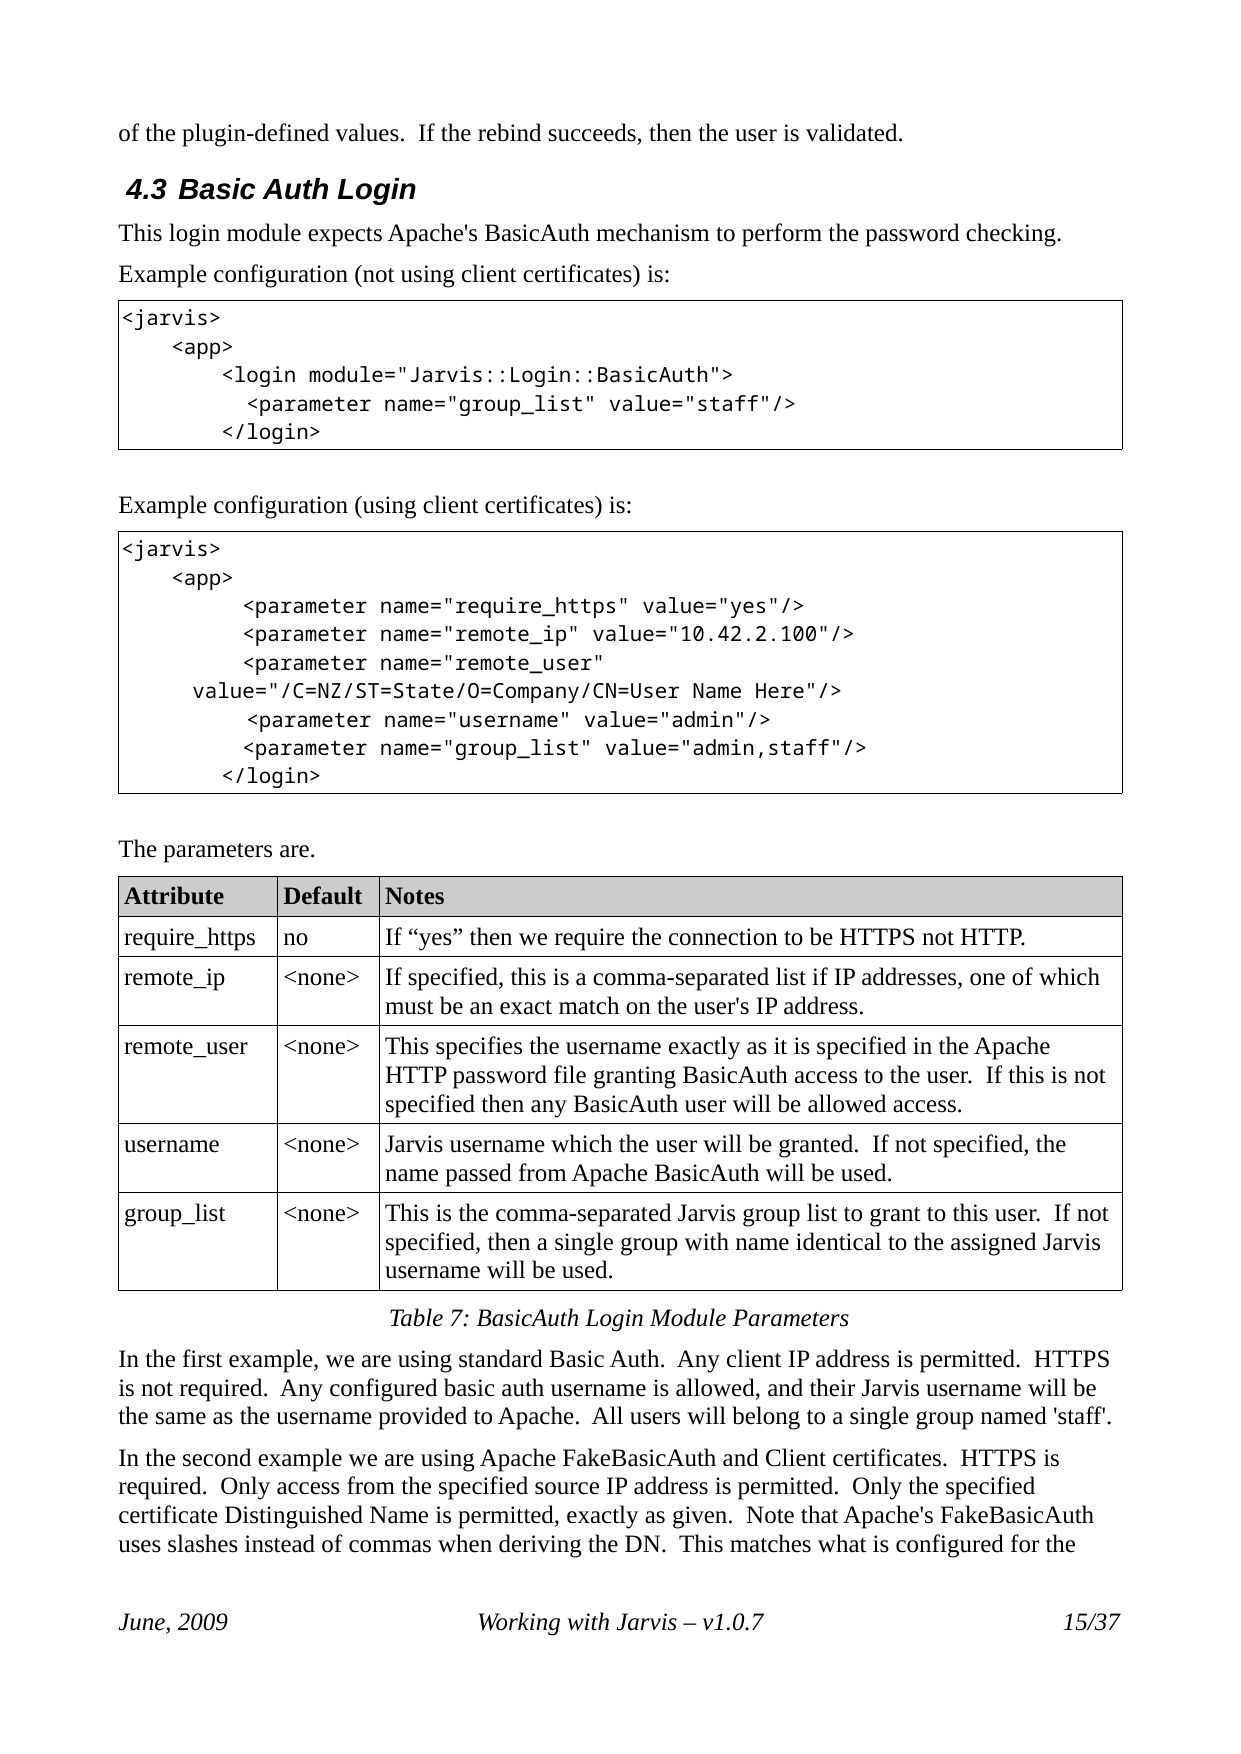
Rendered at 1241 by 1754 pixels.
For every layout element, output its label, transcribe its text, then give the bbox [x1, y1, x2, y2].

table_cell <none> [278, 1193, 379, 1290]
text The parameters are. [118, 834, 1122, 863]
text of the plugin-defined values. If the rebind succeeds, then the user is validated. [118, 118, 1122, 147]
text <jarvis> [119, 301, 1122, 329]
table_cell <none> [278, 1026, 379, 1123]
table_header Attribute [119, 877, 277, 916]
text Table 7: BasicAuth Login Module Parameters [118, 1303, 1122, 1331]
text <parameter name="remote_ip" value="10.42.2.100"/> [119, 616, 1122, 645]
text <app> [119, 329, 1122, 357]
table_cell If “yes” then we require the connection to be HTTPS not HTTP. [380, 917, 1122, 956]
subtitle Basic Auth Login [118, 172, 1122, 205]
text In the first example, we are using standard Basic Auth. Any client IP address is permitted. HTTPS is not required. Any configured basic auth username is allowed, and their Jarvis username will be the same as the username provided to Apache. All users will belong to a single group named 'staff'. [118, 1344, 1122, 1430]
text Example configuration (not using client certificates) is: [118, 259, 1122, 288]
text <parameter name="require_https" value="yes"/> [119, 588, 1122, 616]
table_cell group_list [119, 1193, 277, 1290]
text <parameter name="group_list" value="staff"/> [119, 386, 1122, 414]
table_cell This is the comma-separated Jarvis group list to grant to this user. If not specified, then a single group with name identical to the assigned Jarvis username will be used. [380, 1193, 1122, 1290]
table_cell require_https [119, 917, 277, 956]
text <app> [119, 559, 1122, 588]
table_header Notes [380, 877, 1122, 916]
text <jarvis> [119, 532, 1122, 559]
table_cell This specifies the username exactly as it is specified in the Apache HTTP password file granting BasicAuth access to the user. If this is not specified then any BasicAuth user will be allowed access. [380, 1026, 1122, 1123]
text Example configuration (using client certificates) is: [118, 490, 1122, 519]
text <parameter name="username" value="admin"/> [119, 702, 1122, 730]
text <login module="Jarvis::Login::BasicAuth"> [119, 357, 1122, 386]
text <parameter name="remote_user" [119, 645, 1122, 673]
table_cell Jarvis username which the user will be granted. If not specified, the name passed from Apache BasicAuth will be used. [380, 1124, 1122, 1192]
text <parameter name="group_list" value="admin,staff"/> [119, 730, 1122, 759]
table_cell <none> [278, 957, 379, 1025]
table_cell remote_user [119, 1026, 277, 1123]
text </login> [119, 414, 1122, 449]
text This login module expects Apache's BasicAuth mechanism to perform the password checking. [118, 218, 1122, 247]
table_cell If specified, this is a comma-separated list if IP addresses, one of which must be an exact match on the user's IP address. [380, 957, 1122, 1025]
text In the second example we are using Apache FakeBasicAuth and Client certificates. HTTPS is required. Only access from the specified source IP address is permitted. Only the specified certificate Distinguished Name is permitted, exactly as given. Note that Apache's FakeBasicAuth uses slashes instead of commas when deriving the DN. This matches what is configured for the [118, 1443, 1122, 1558]
table_header Default [278, 877, 379, 916]
table_cell remote_ip [119, 957, 277, 1025]
text </login> [119, 759, 1122, 793]
table_cell no [278, 917, 379, 956]
table_cell username [119, 1124, 277, 1192]
table_cell <none> [278, 1124, 379, 1192]
text value="/C=NZ/ST=State/O=Company/CN=User Name Here"/> [119, 673, 1122, 702]
